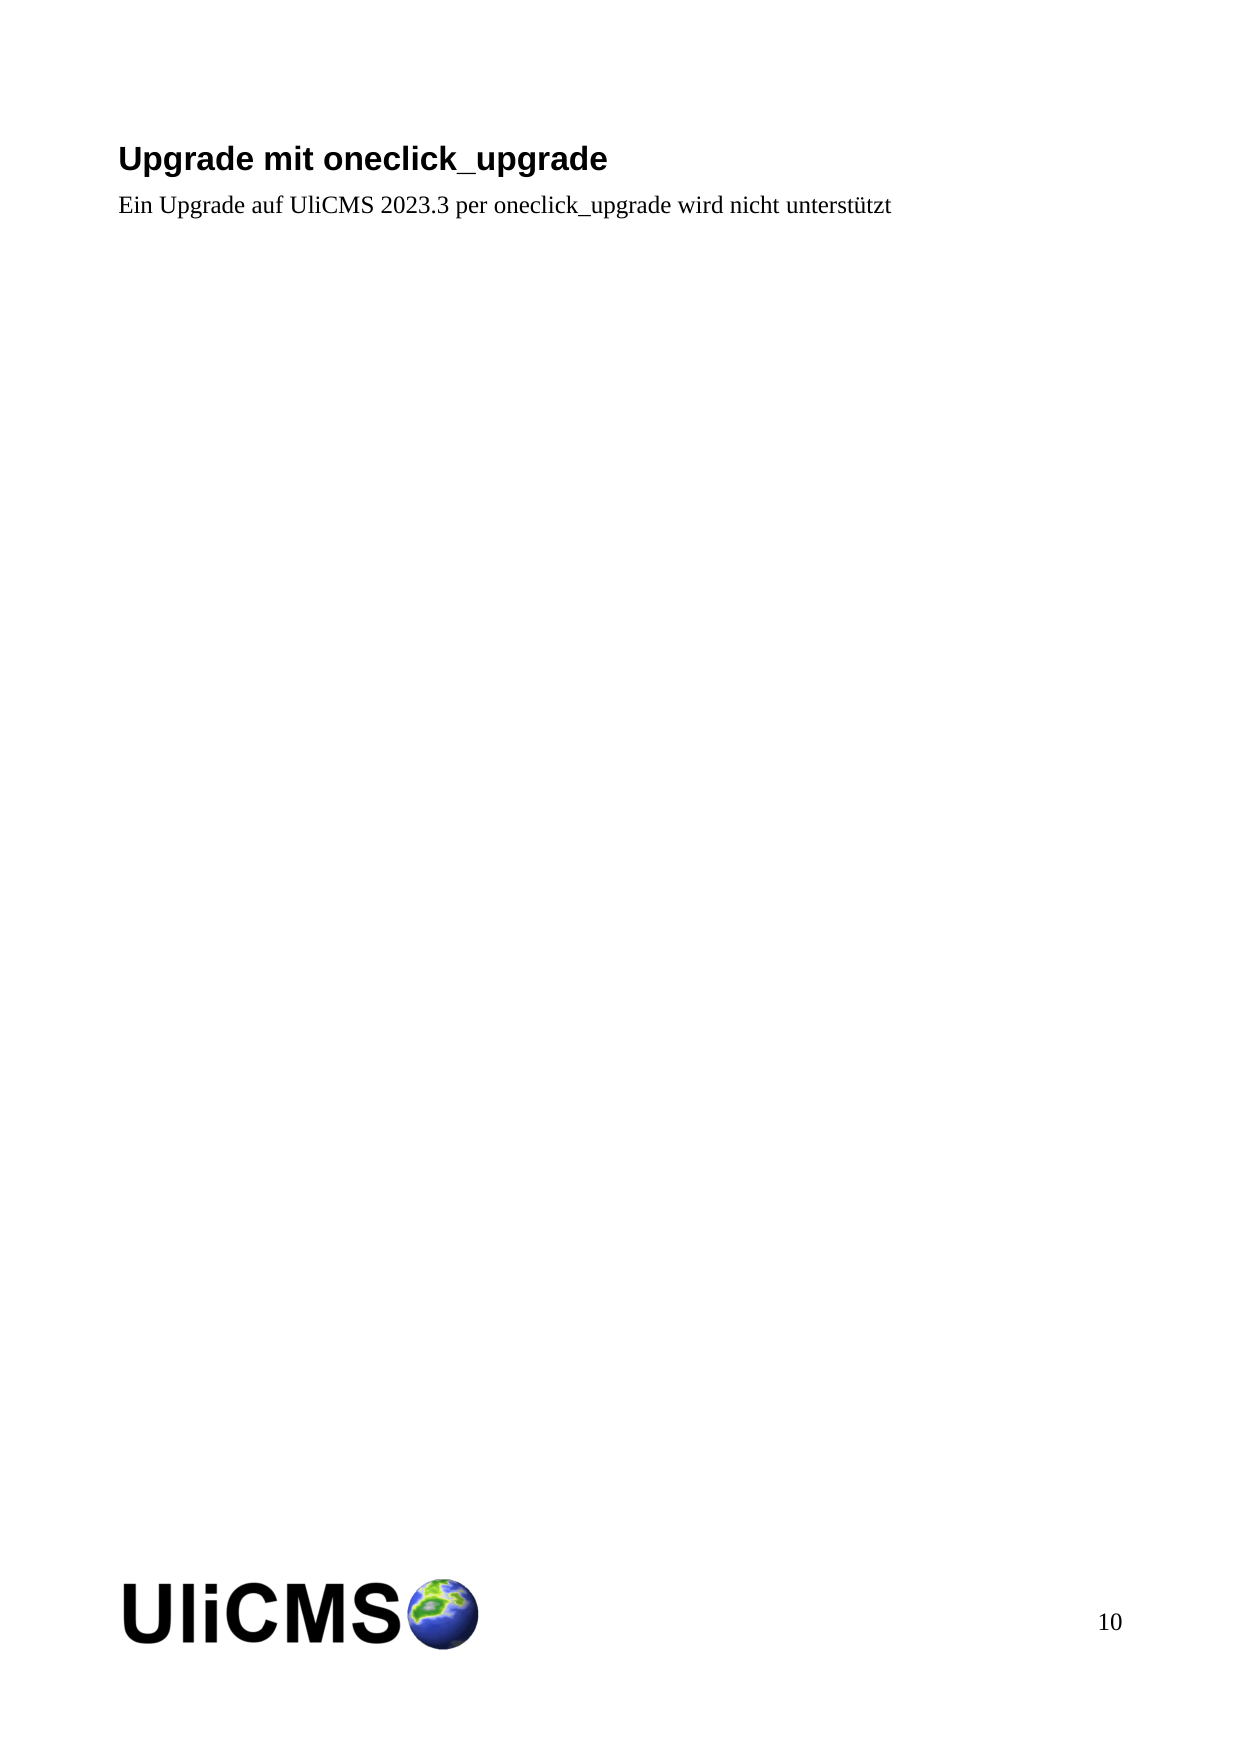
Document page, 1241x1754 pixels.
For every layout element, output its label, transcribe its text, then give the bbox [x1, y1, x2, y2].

text Ein Upgrade auf UliCMS 2023.3 per oneclick_upgrade wird nicht unterstützt [118, 190, 1122, 219]
picture [118, 1578, 479, 1652]
subtitle Upgrade mit oneclick_upgrade [118, 139, 1122, 178]
